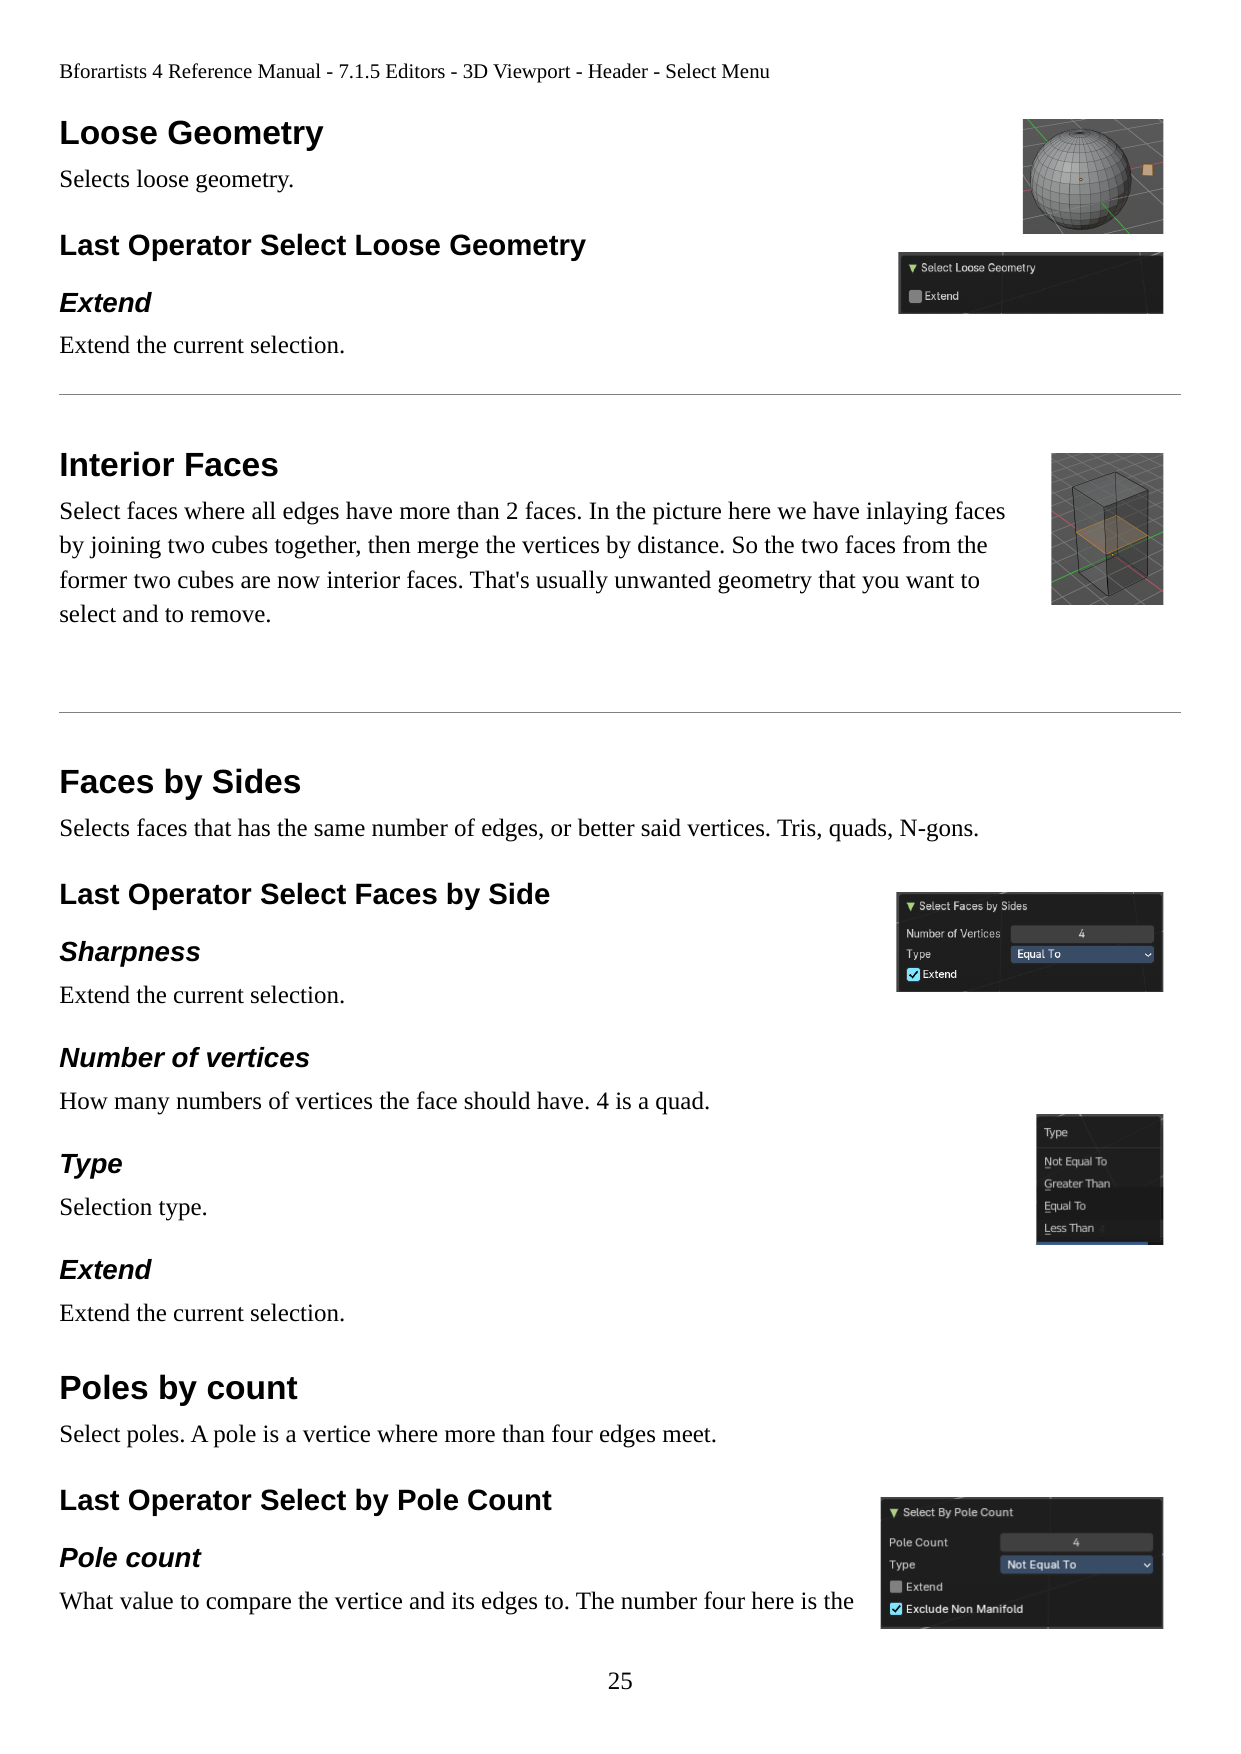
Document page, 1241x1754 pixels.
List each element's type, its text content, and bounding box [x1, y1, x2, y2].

picture [1022, 119, 1164, 234]
subtitle Sharpness [59, 936, 896, 968]
text [1164, 1192, 1181, 1221]
subtitle [1164, 1541, 1181, 1573]
picture [898, 252, 1164, 314]
text Select faces where all edges have more than 2 faces. In the picture here we have inlaying faces by joining two cubes together, then merge the vertices by distance. So the two faces from the former two cubes are now interior faces. That's usually unwanted geometry that you want to select and to remove. [59, 496, 1181, 628]
text How many numbers of vertices the face should have. 4 is a quad. [59, 1086, 1181, 1115]
subtitle Poles by count [59, 1368, 1181, 1407]
subtitle [1164, 1148, 1181, 1179]
picture [896, 892, 1164, 992]
text What value to compare the vertice and its edges to. The number four here is the [59, 1586, 880, 1614]
subtitle Last Operator Select Loose Geometry [59, 227, 1181, 261]
subtitle [1164, 936, 1181, 968]
subtitle Faces by Sides [59, 762, 1181, 801]
text Selects faces that has the same number of edges, or better said vertices. Tris, quads, N-gons. [59, 813, 1181, 842]
text Extend the current selection. [59, 331, 1181, 359]
text Selection type. [59, 1192, 1036, 1221]
picture [1036, 1114, 1164, 1245]
subtitle Loose Geometry [59, 113, 1181, 151]
picture [880, 1497, 1164, 1629]
text Extend the current selection. [59, 980, 1181, 1009]
subtitle Type [59, 1148, 1036, 1179]
text Selects loose geometry. [59, 164, 1022, 192]
subtitle Pole count [59, 1541, 880, 1573]
subtitle Extend [59, 286, 1181, 318]
text [1164, 164, 1181, 192]
text Extend the current selection. [59, 1298, 1181, 1327]
subtitle Last Operator Select Faces by Side [59, 877, 1181, 911]
subtitle Interior Faces [59, 444, 1181, 483]
text Select poles. A pole is a vertice where more than four edges meet. [59, 1419, 1181, 1448]
picture [1051, 453, 1164, 605]
subtitle Extend [59, 1254, 1181, 1286]
subtitle Number of vertices [59, 1042, 1181, 1074]
subtitle Last Operator Select by Pole Count [59, 1483, 1181, 1516]
